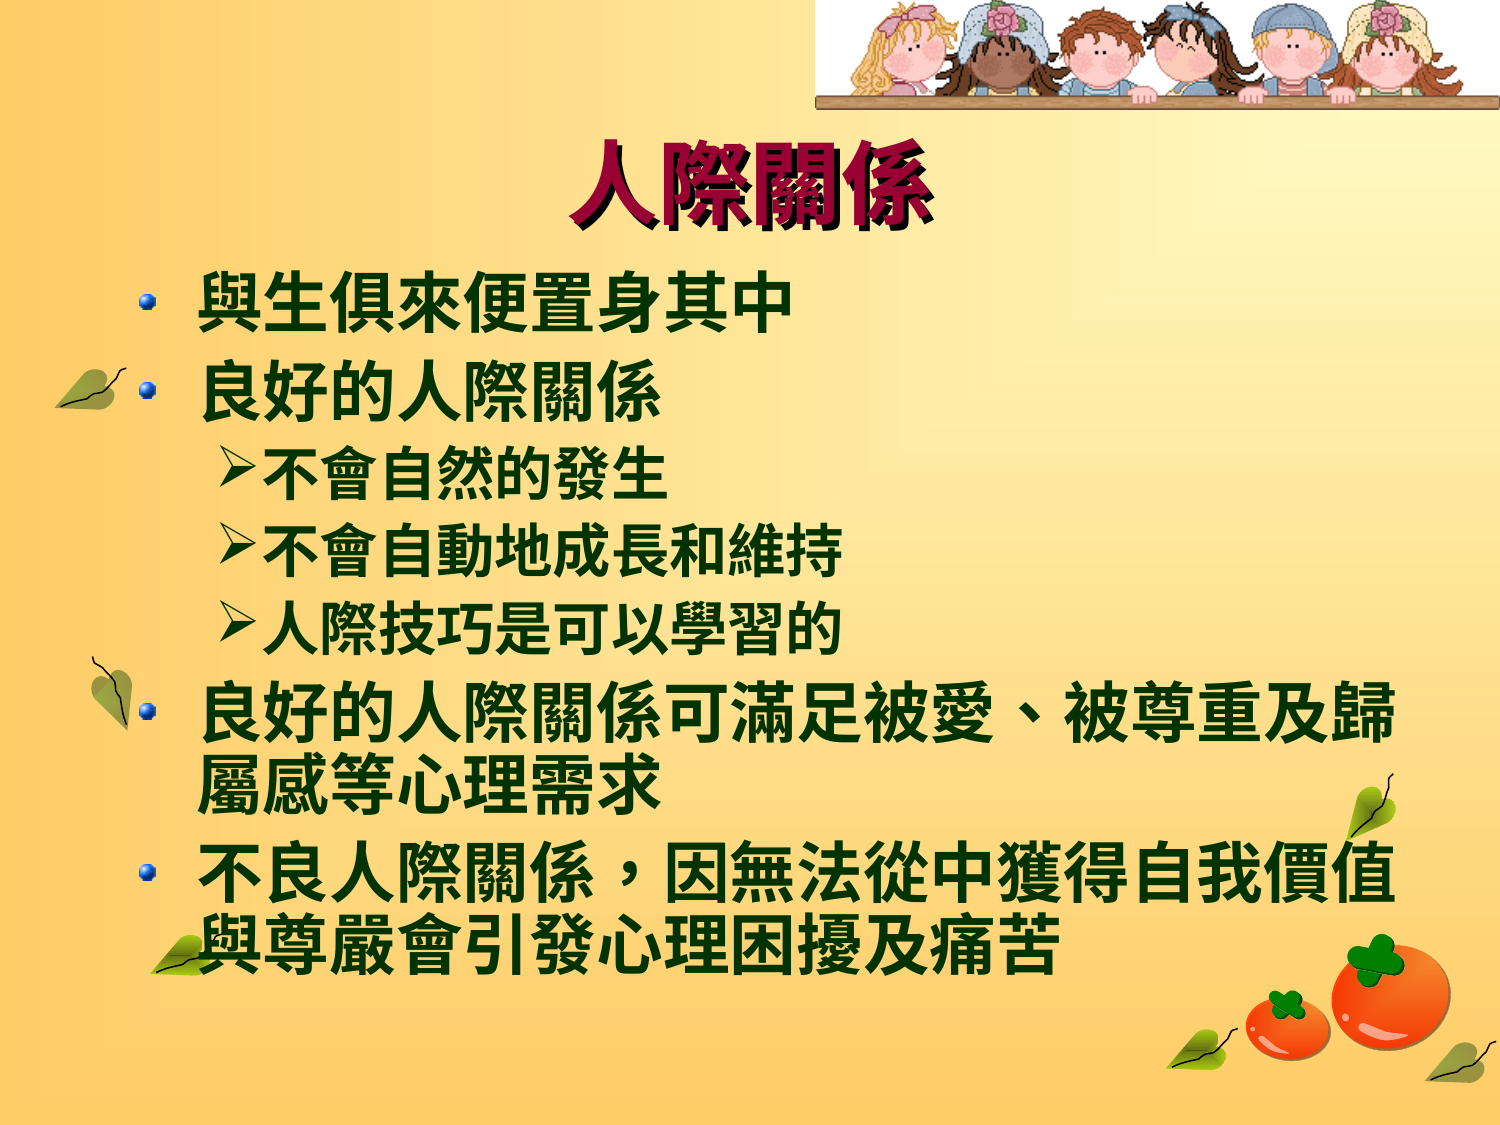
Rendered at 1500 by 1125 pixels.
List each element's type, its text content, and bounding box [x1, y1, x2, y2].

title 人際關係 [75, 87, 1426, 276]
list 與生俱來便置身其中 良好的人際關係 不會自然的發生 不會自動地成長和維持 人際技巧是可以學習的 良好的人際關係可滿足被愛、被尊重及歸屬感等心理需求 不良人際關係，因無法從中獲得自我價值與尊嚴會引發心理困擾及痛苦 [125, 262, 1463, 1006]
picture [0, 0, 1500, 1125]
